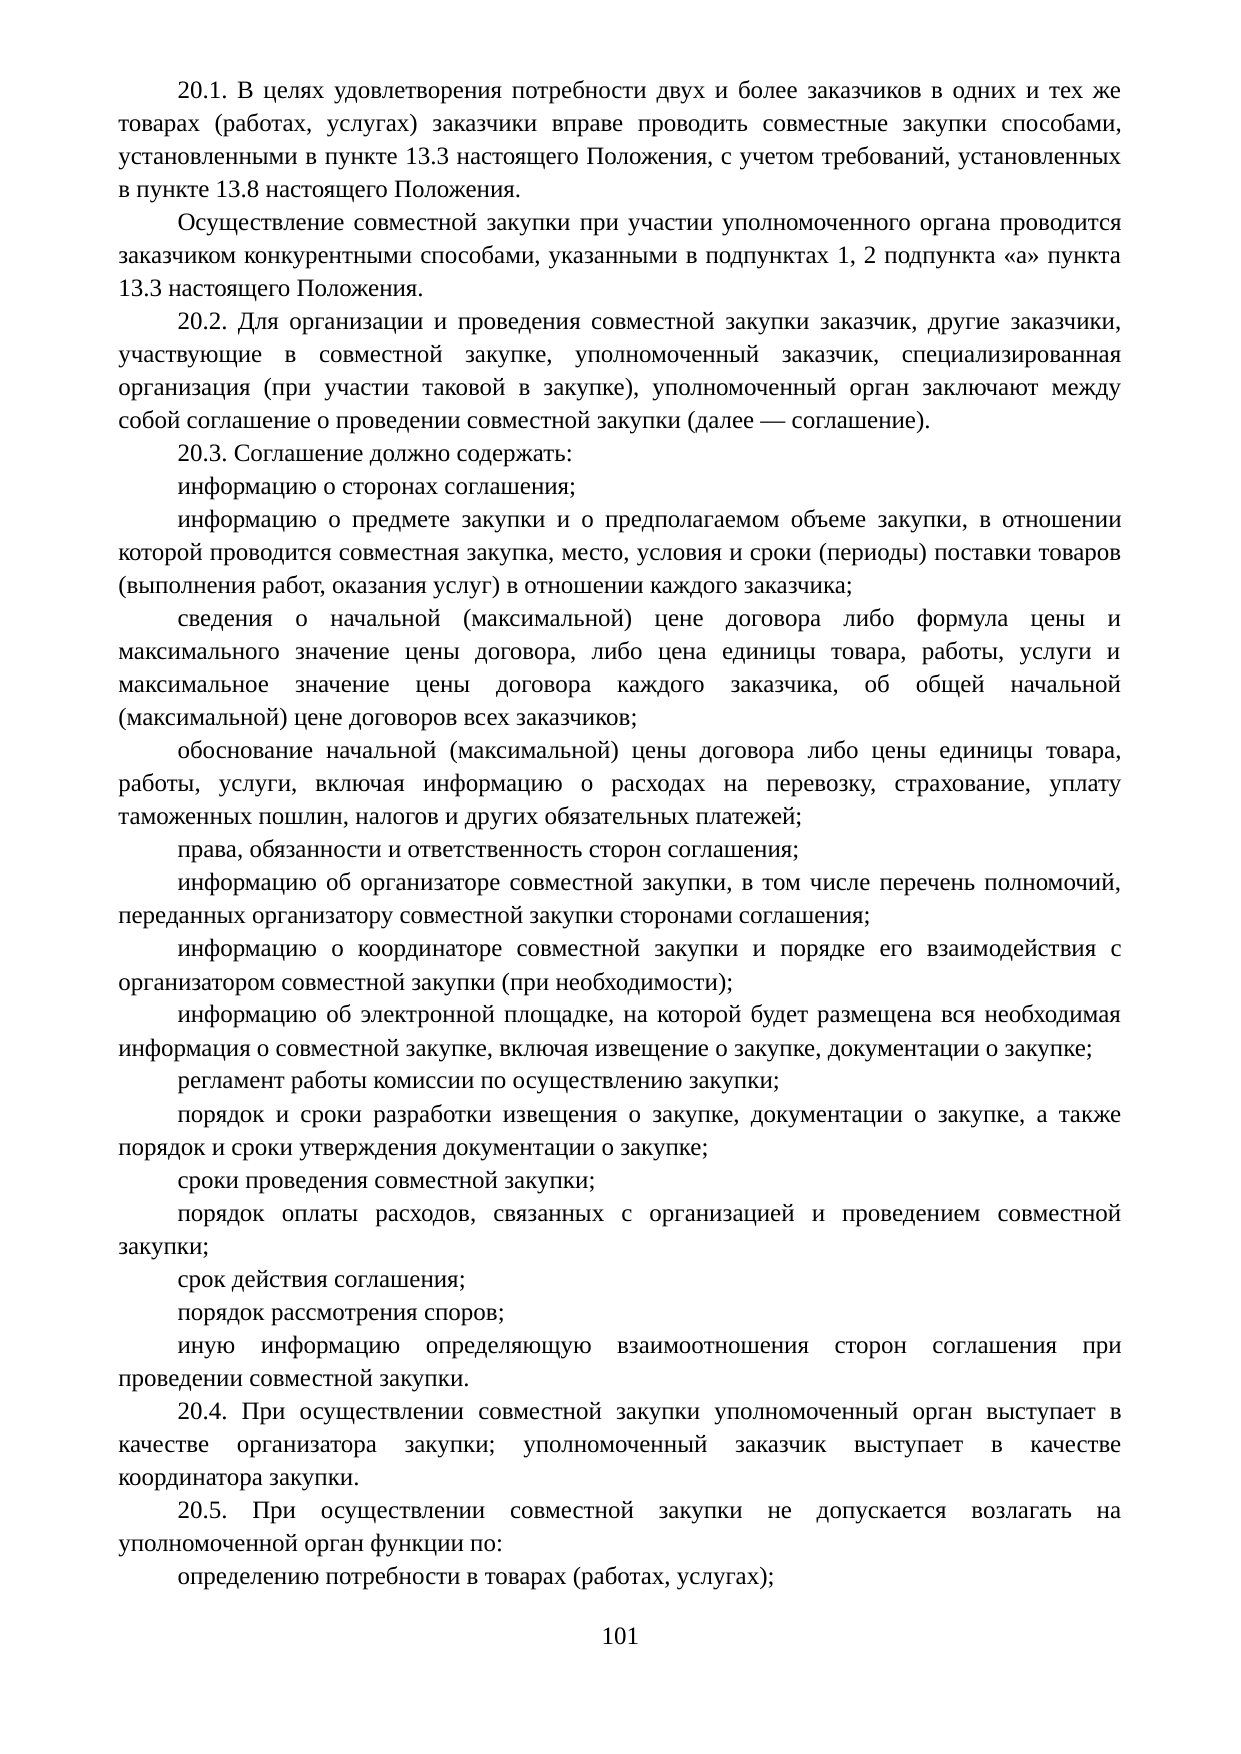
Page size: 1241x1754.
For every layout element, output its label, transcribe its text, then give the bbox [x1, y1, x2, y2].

text информацию об электронной площадке, на которой будет размещена вся необходимая информация о совместной закупке, включая извещение о закупке, документации о закупке; [118, 999, 1122, 1061]
text информацию о координаторе совместной закупки и порядке его взаимодействия с организатором совместной закупки (при необходимости); [118, 933, 1122, 995]
text права, обязанности и ответственность сторон соглашения; [118, 834, 1122, 863]
text Осуществление совместной закупки при участии уполномоченного органа проводится заказчиком конкурентными способами, указанными в подпунктах 1, 2 подпункта «а» пункта 13.3 настоящего Положения. [118, 207, 1122, 302]
text информацию о предмете закупки и о предполагаемом объеме закупки, в отношении которой проводится совместная закупка, место, условия и сроки (периоды) поставки товаров (выполнения работ, оказания услуг) в отношении каждого заказчика; [118, 504, 1122, 599]
text 20.1. В целях удовлетворения потребности двух и более заказчиков в одних и тех же товарах (работах, услугах) заказчики вправе проводить совместные закупки способами, установленными в пункте 13.3 настоящего Положения, с учетом требований, установленных в пункте 13.8 настоящего Положения. [118, 75, 1122, 203]
text 20.5. При осуществлении совместной закупки не допускается возлагать на уполномоченной орган функции по: [118, 1495, 1122, 1557]
text обоснование начальной (максимальной) цены договора либо цены единицы товара, работы, услуги, включая информацию о расходах на перевозку, страхование, уплату таможенных пошлин, налогов и других обязательных платежей; [118, 735, 1122, 830]
text информацию о сторонах соглашения; [118, 471, 1122, 500]
text определению потребности в товарах (работах, услугах); [118, 1561, 1122, 1590]
text регламент работы комиссии по осуществлению закупки; [118, 1066, 1122, 1094]
text 20.3. Соглашение должно содержать: [118, 438, 1122, 467]
text порядок и сроки разработки извещения о закупке, документации о закупке, а также порядок и сроки утверждения документации о закупке; [118, 1099, 1122, 1160]
text информацию об организаторе совместной закупки, в том числе перечень полномочий, переданных организатору совместной закупки сторонами соглашения; [118, 867, 1122, 929]
text порядок рассмотрения споров; [118, 1297, 1122, 1326]
text порядок оплаты расходов, связанных с организацией и проведением совместной закупки; [118, 1198, 1122, 1259]
text 20.4. При осуществлении совместной закупки уполномоченный орган выступает в качестве организатора закупки; уполномоченный заказчик выступает в качестве координатора закупки. [118, 1396, 1122, 1491]
text срок действия соглашения; [118, 1264, 1122, 1292]
text сроки проведения совместной закупки; [118, 1165, 1122, 1193]
text 20.2. Для организации и проведения совместной закупки заказчик, другие заказчики, участвующие в совместной закупке, уполномоченный заказчик, специализированная организация (при участии таковой в закупке), уполномоченный орган заключают между собой соглашение о проведении совместной закупки (далее — соглашение). [118, 306, 1122, 434]
text иную информацию определяющую взаимоотношения сторон соглашения при проведении совместной закупки. [118, 1330, 1122, 1392]
text сведения о начальной (максимальной) цене договора либо формула цены и максимального значение цены договора, либо цена единицы товара, работы, услуги и максимальное значение цены договора каждого заказчика, об общей начальной (максимальной) цене договоров всех заказчиков; [118, 603, 1122, 731]
